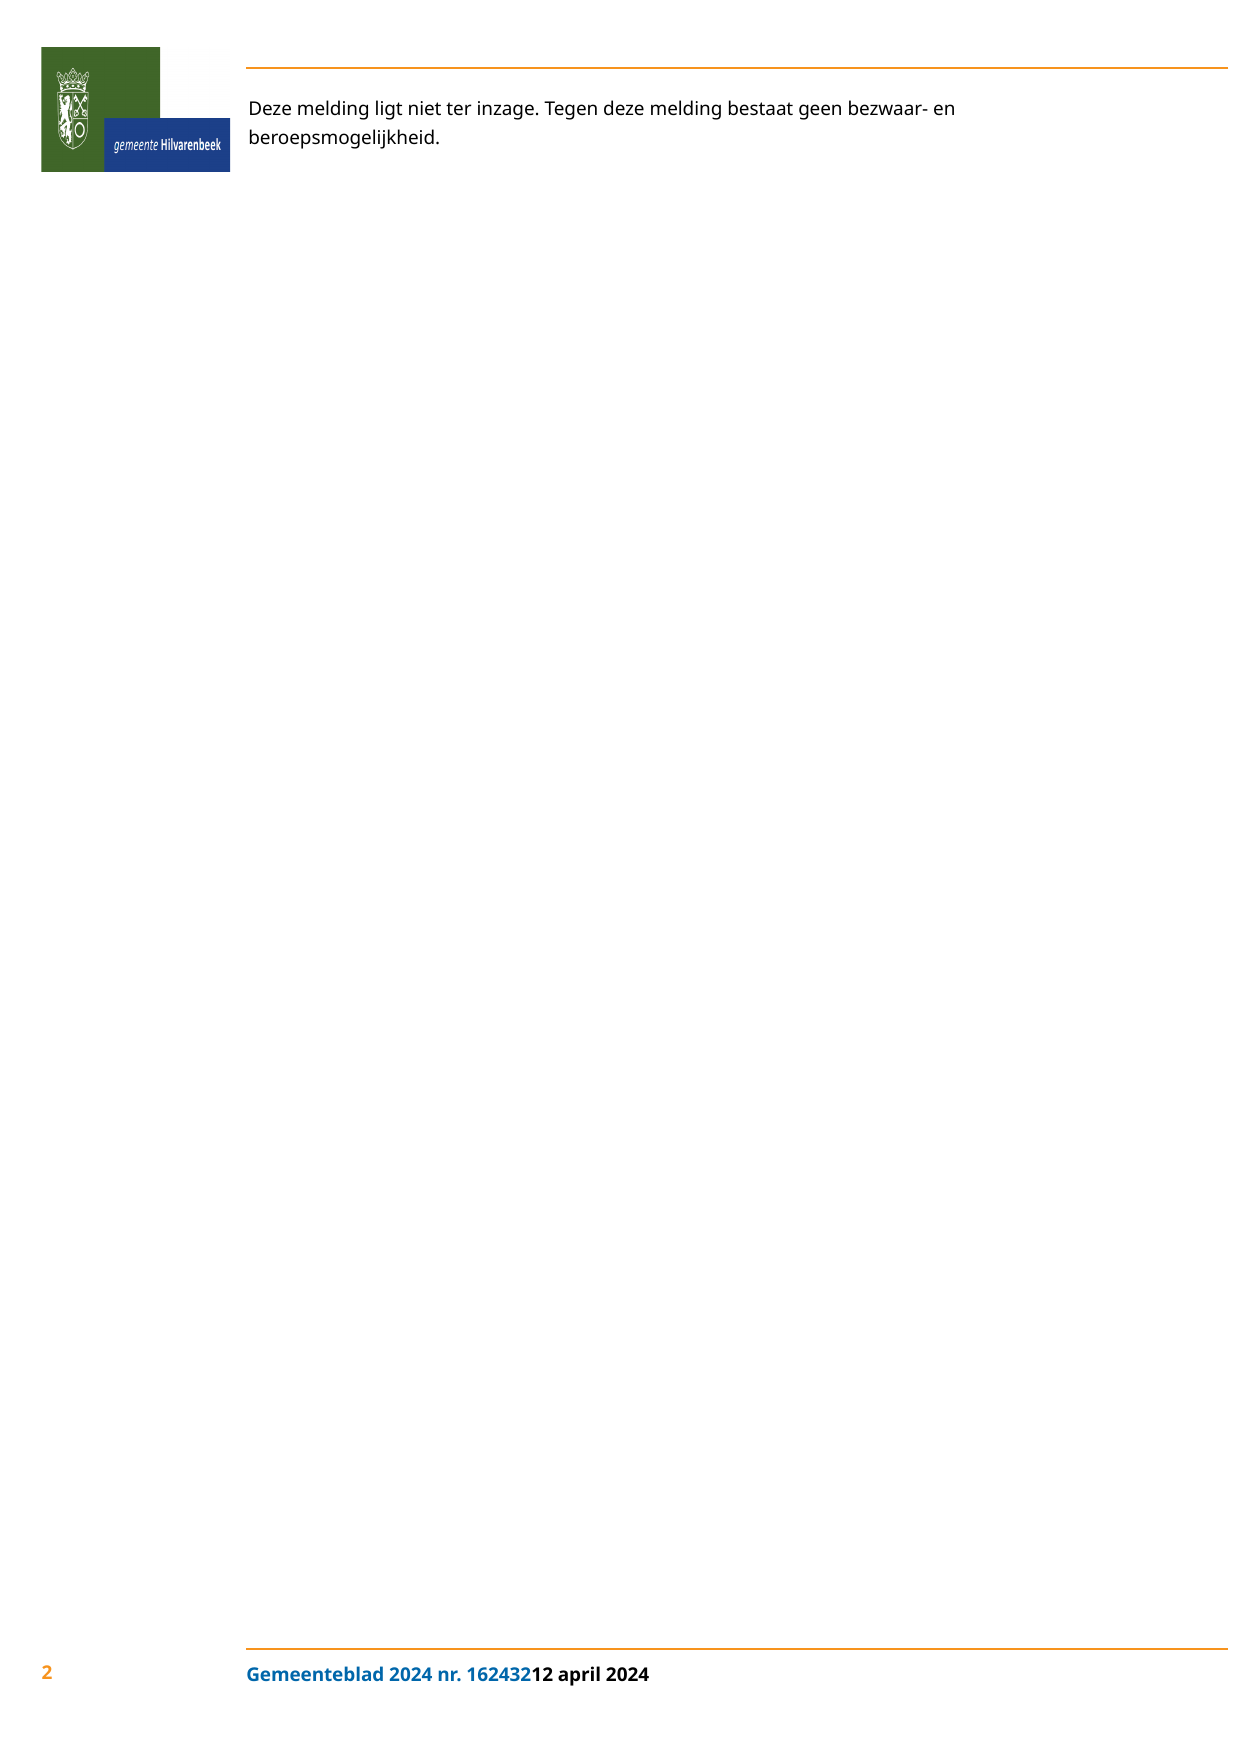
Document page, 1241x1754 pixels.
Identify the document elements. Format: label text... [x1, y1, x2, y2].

picture [41, 47, 231, 172]
text Deze melding ligt niet ter inzage. Tegen deze melding bestaat geen bezwaar- en beroepsmogelijkheid. [248, 95, 1152, 150]
